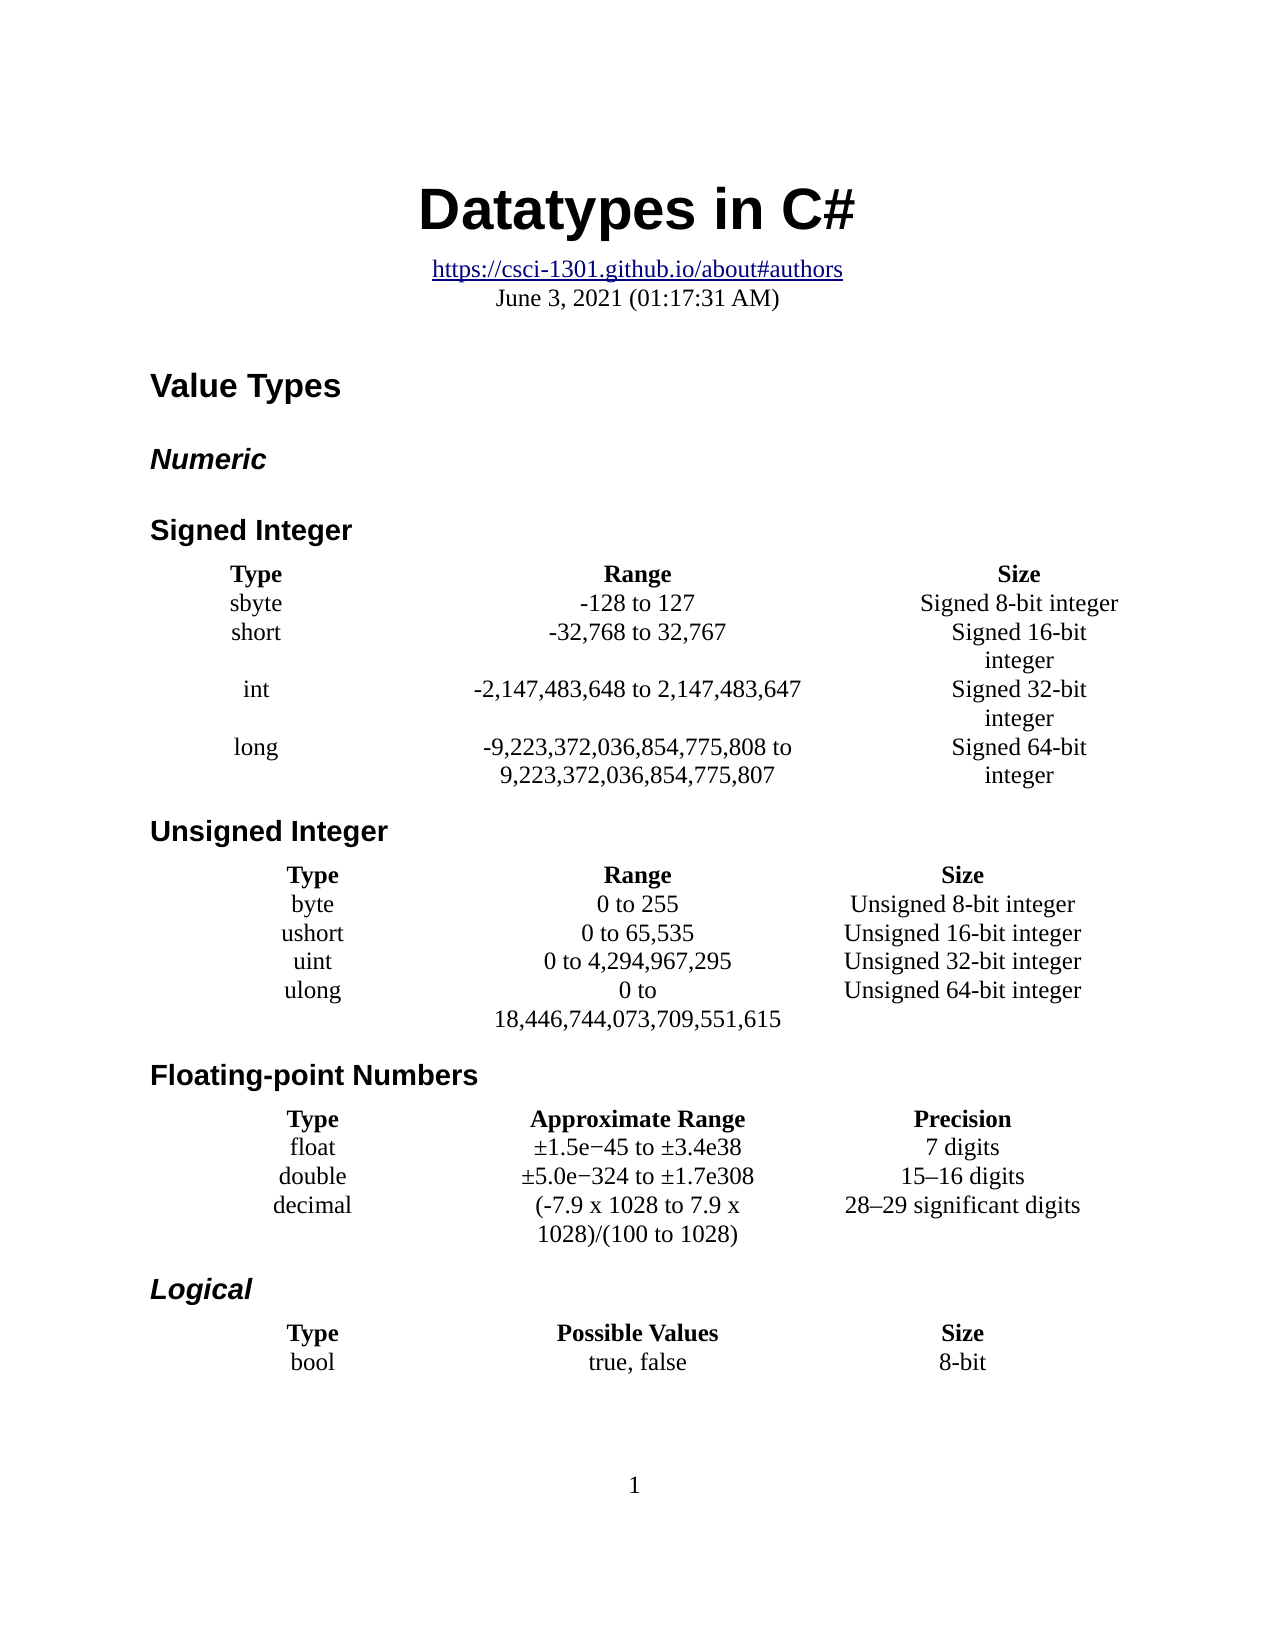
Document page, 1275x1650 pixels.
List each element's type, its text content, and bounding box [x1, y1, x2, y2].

table_cell 0 to 4,294,967,295 [475, 946, 800, 975]
table_cell Unsigned 32-bit integer [800, 946, 1125, 975]
table_cell ushort [150, 918, 475, 946]
table_header Type [150, 1104, 475, 1132]
subtitle Numeric [150, 442, 1125, 476]
table_header Precision [800, 1104, 1125, 1132]
table_cell ±1.5e−45 to ±3.4e38 [475, 1133, 800, 1161]
table_header Approximate Range [475, 1104, 800, 1132]
table_cell ±5.0e−324 to ±1.7e308 [475, 1161, 800, 1190]
table_cell true, false [475, 1347, 800, 1376]
subtitle Unsigned Integer [150, 814, 1125, 848]
table_cell -9,223,372,036,854,775,808 to 9,223,372,036,854,775,807 [362, 732, 913, 789]
table_header Size [800, 1319, 1125, 1347]
table_cell 0 to 255 [475, 889, 800, 918]
table_cell 7 digits [800, 1133, 1125, 1161]
table_cell -2,147,483,648 to 2,147,483,647 [362, 674, 913, 732]
subtitle Logical [150, 1272, 1125, 1306]
table_header Range [475, 860, 800, 889]
subtitle Floating-point Numbers [150, 1058, 1125, 1091]
table_cell decimal [150, 1190, 475, 1247]
table_cell -128 to 127 [362, 588, 913, 617]
text https://csci-1301.github.io/about#authors [150, 254, 1125, 283]
table_cell sbyte [150, 588, 362, 617]
table_cell (-7.9 x 1028 to 7.9 x 1028)/(100 to 1028) [475, 1190, 800, 1247]
table_header Type [150, 559, 362, 588]
table_header Size [800, 860, 1125, 889]
text June 3, 2021 (01:17:31 AM) [150, 283, 1125, 312]
table_cell short [150, 617, 362, 674]
table_cell Signed 16-bit integer [913, 617, 1125, 674]
table_cell 15–16 digits [800, 1161, 1125, 1190]
table_cell -32,768 to 32,767 [362, 617, 913, 674]
subtitle Value Types [150, 366, 1125, 404]
table_cell long [150, 732, 362, 789]
table_cell int [150, 674, 362, 732]
table_cell Unsigned 16-bit integer [800, 918, 1125, 946]
table_cell double [150, 1161, 475, 1190]
table_header Possible Values [475, 1319, 800, 1347]
table_cell 8-bit [800, 1347, 1125, 1376]
table_cell Signed 32-bit integer [913, 674, 1125, 732]
subtitle Signed Integer [150, 513, 1125, 547]
table_cell Unsigned 64-bit integer [800, 975, 1125, 1033]
table_cell ulong [150, 975, 475, 1033]
table_cell Signed 64-bit integer [913, 732, 1125, 789]
table_cell 28–29 significant digits [800, 1190, 1125, 1247]
table_cell byte [150, 889, 475, 918]
table_cell bool [150, 1347, 475, 1376]
table_cell uint [150, 946, 475, 975]
table_cell Unsigned 8-bit integer [800, 889, 1125, 918]
table_header Range [362, 559, 913, 588]
title Datatypes in C# [150, 175, 1125, 242]
table_cell float [150, 1133, 475, 1161]
table_cell 0 to 65,535 [475, 918, 800, 946]
table_header Type [150, 1319, 475, 1347]
table_cell Signed 8-bit integer [913, 588, 1125, 617]
table_cell 0 to 18,446,744,073,709,551,615 [475, 975, 800, 1033]
table_header Size [913, 559, 1125, 588]
table_header Type [150, 860, 475, 889]
